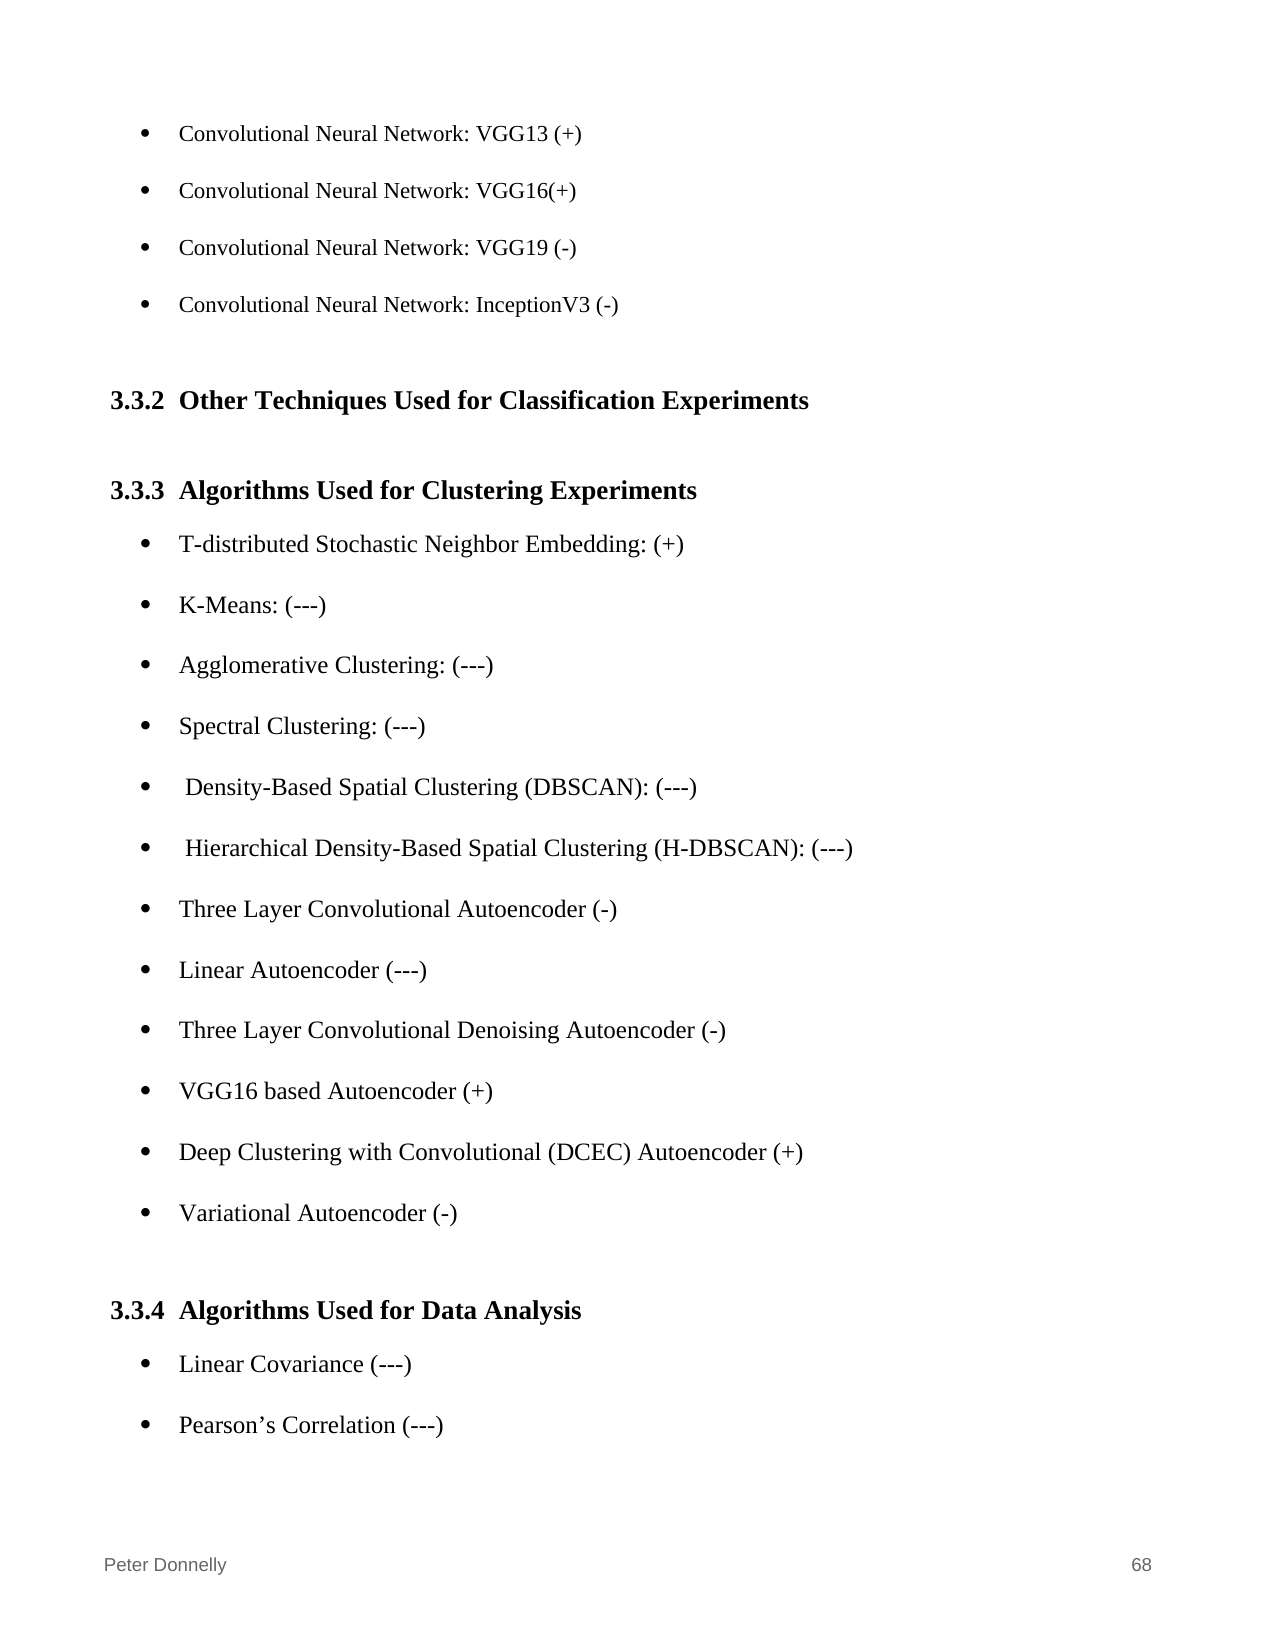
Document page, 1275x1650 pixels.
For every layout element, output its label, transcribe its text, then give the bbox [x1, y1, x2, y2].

list Deep Clustering with Convolutional (DCEC) Autoencoder (+) [141, 1137, 1181, 1166]
list VGG16 based Autoencoder (+) [141, 1076, 1181, 1105]
list Agglomerative Clustering: (---) [141, 651, 1181, 679]
list T-distributed Stochastic Neighbor Embedding: (+) [141, 529, 1181, 558]
list Variational Autoencoder (-) [141, 1198, 1181, 1227]
list Density-Based Spatial Clustering (DBSCAN): (---) [141, 772, 1181, 801]
subtitle Other Techniques Used for Classification Experiments [103, 384, 1181, 415]
list Convolutional Neural Network: InceptionV3 (-) [141, 291, 1181, 318]
list Convolutional Neural Network: VGG19 (-) [141, 234, 1181, 261]
list Convolutional Neural Network: VGG13 (+) [141, 120, 1181, 146]
list Hierarchical Density-Based Spatial Clustering (H-DBSCAN): (---) [141, 833, 1181, 862]
list Pearson’s Correlation (---) [141, 1410, 1181, 1439]
list Three Layer Convolutional Autoencoder (-) [141, 894, 1181, 923]
subtitle Algorithms Used for Clustering Experiments [103, 474, 1181, 505]
list Spectral Clustering: (---) [141, 711, 1181, 740]
list K-Means: (---) [141, 590, 1181, 618]
list Convolutional Neural Network: VGG16(+) [141, 177, 1181, 203]
list Linear Covariance (---) [141, 1349, 1181, 1378]
list Three Layer Convolutional Denoising Autoencoder (-) [141, 1016, 1181, 1044]
subtitle Algorithms Used for Data Analysis [103, 1294, 1181, 1326]
list Linear Autoencoder (---) [141, 955, 1181, 983]
